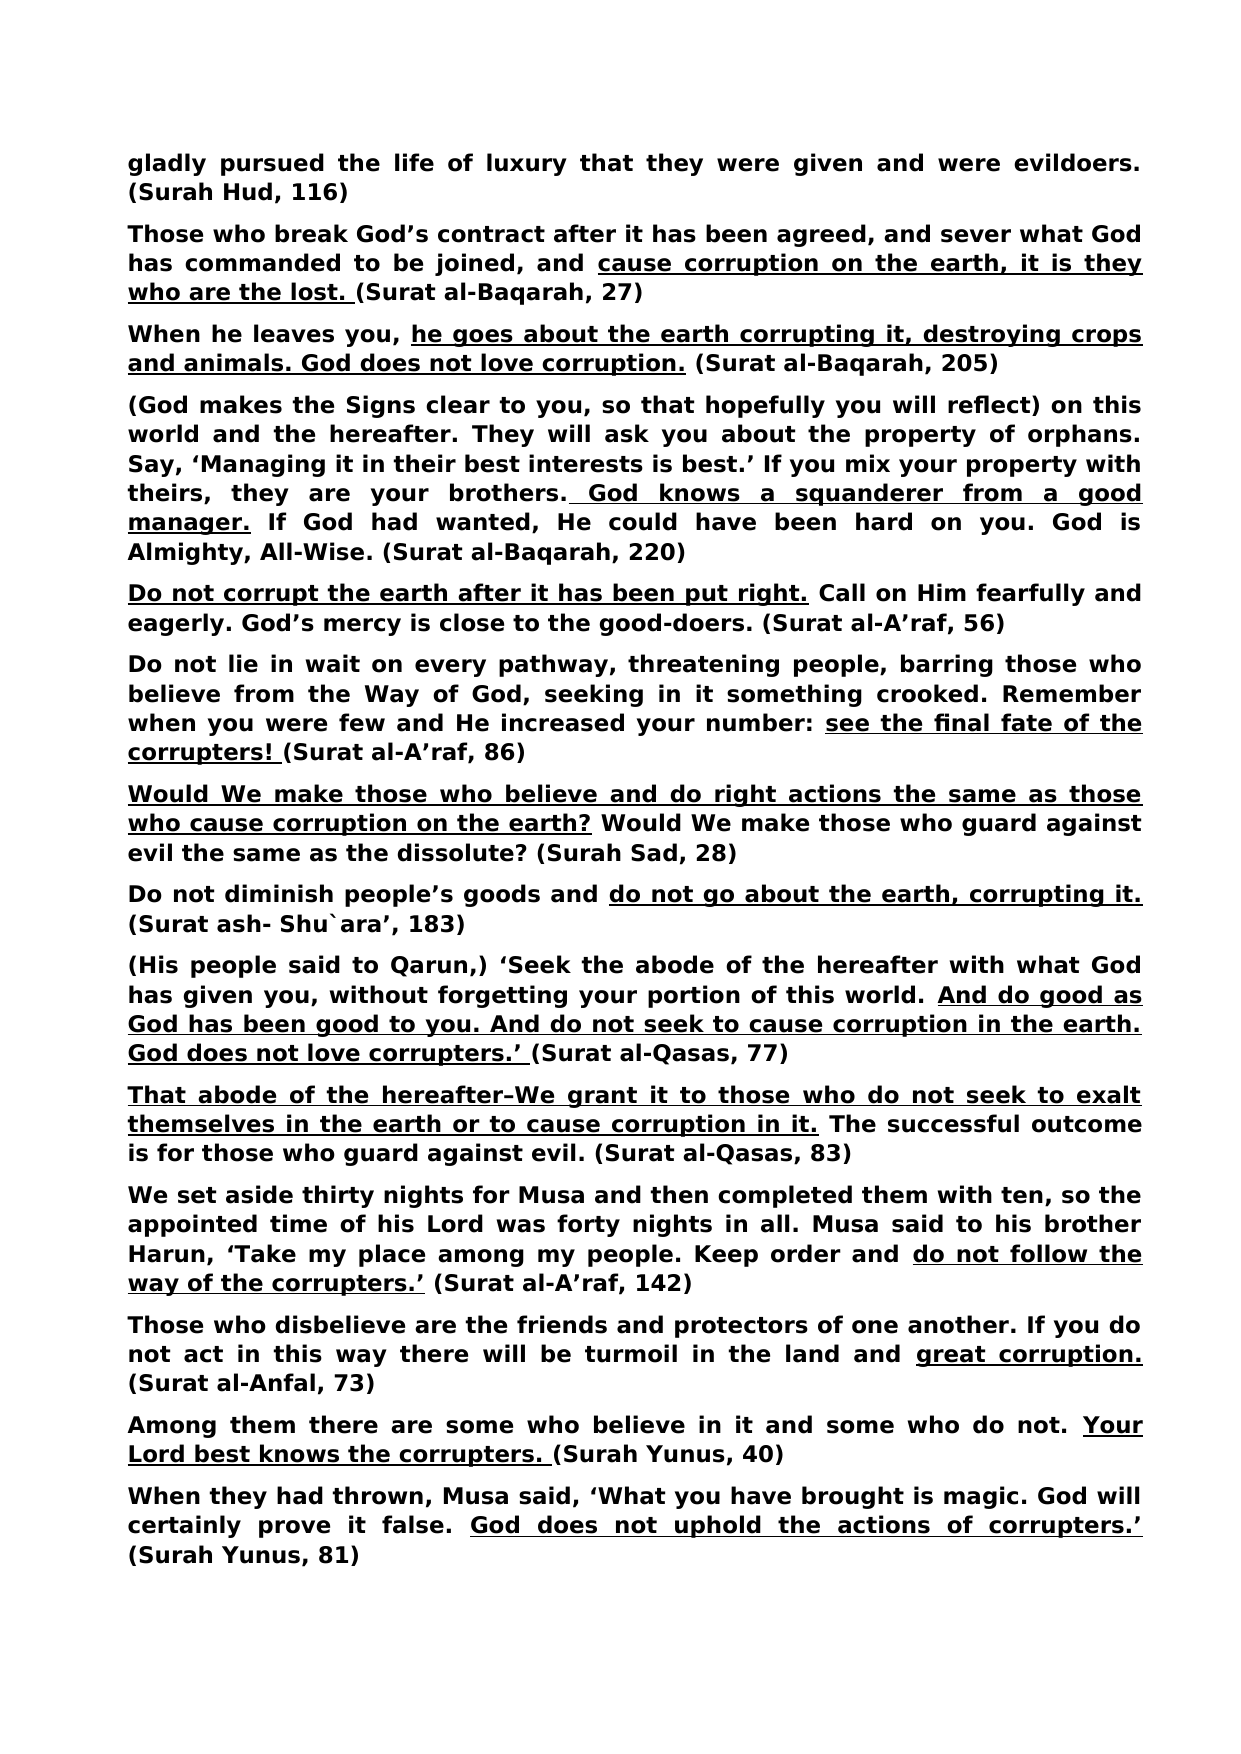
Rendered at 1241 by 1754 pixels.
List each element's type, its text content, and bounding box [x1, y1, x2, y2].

text (His people said to Qarun,) ‘Seek the abode of the hereafter with what God has given you, without forgetting your portion of this world. And do good as God has been good to you. And do not seek to cause corruption in the earth. God does not love corrupters.’ (Surat al-Qasas, 77) [127, 952, 1143, 1067]
text When he leaves you, he goes about the earth corrupting it, destroying crops and animals. God does not love corruption. (Surat al-Baqarah, 205) [127, 321, 1143, 377]
text We set aside thirty nights for Musa and then completed them with ten, so the appointed time of his Lord was forty nights in all. Musa said to his brother Harun, ‘Take my place among my people. Keep order and do not follow the way of the corrupters.’ (Surat al-A’raf, 142) [127, 1182, 1143, 1297]
text Those who break God’s contract after it has been agreed, and sever what God has commanded to be joined, and cause corruption on the earth, it is they who are the lost. (Surat al-Baqarah, 27) [127, 221, 1143, 306]
text Do not lie in wait on every pathway, threatening people, barring those who believe from the Way of God, seeking in it something crooked. Remember when you were few and He increased your number: see the final fate of the corrupters! (Surat al-A’raf, 86) [127, 652, 1143, 766]
text gladly pursued the life of luxury that they were given and were evildoers. (Surah Hud, 116) [127, 150, 1143, 206]
text Do not diminish people’s goods and do not go about the earth, corrupting it. (Surat ash- Shu`ara’, 183) [127, 881, 1143, 937]
text Those who disbelieve are the friends and protectors of one another. If you do not act in this way there will be turmoil in the land and great corruption. (Surat al-Anfal, 73) [127, 1312, 1143, 1397]
text When they had thrown, Musa said, ‘What you have brought is magic. God will certainly prove it false. God does not uphold the actions of corrupters.’ (Surah Yunus, 81) [127, 1483, 1143, 1568]
text (God makes the Signs clear to you, so that hopefully you will reflect) on this world and the hereafter. They will ask you about the property of orphans. Say, ‘Managing it in their best interests is best.’ If you mix your property with theirs, they are your brothers. God knows a squanderer from a good manager. If God had wanted, He could have been hard on you. God is Almighty, All-Wise. (Surat al-Baqarah, 220) [127, 392, 1143, 565]
text Would We make those who believe and do right actions the same as those [127, 781, 1143, 804]
text Do not corrupt the earth after it has been put right. Call on Him fearfully and eagerly. God’s mercy is close to the good-doers. (Surat al-A’raf, 56) [127, 581, 1143, 636]
text who cause corruption on the earth? Would We make those who guard against evil the same as the dissolute? (Surah Sad, 28) [127, 805, 1143, 866]
text That abode of the hereafter–We grant it to those who do not seek to exalt themselves in the earth or to cause corruption in it. The successful outcome is for those who guard against evil. (Surat al-Qasas, 83) [127, 1082, 1143, 1167]
text Among them there are some who believe in it and some who do not. Your Lord best knows the corrupters. (Surah Yunus, 40) [127, 1412, 1143, 1468]
